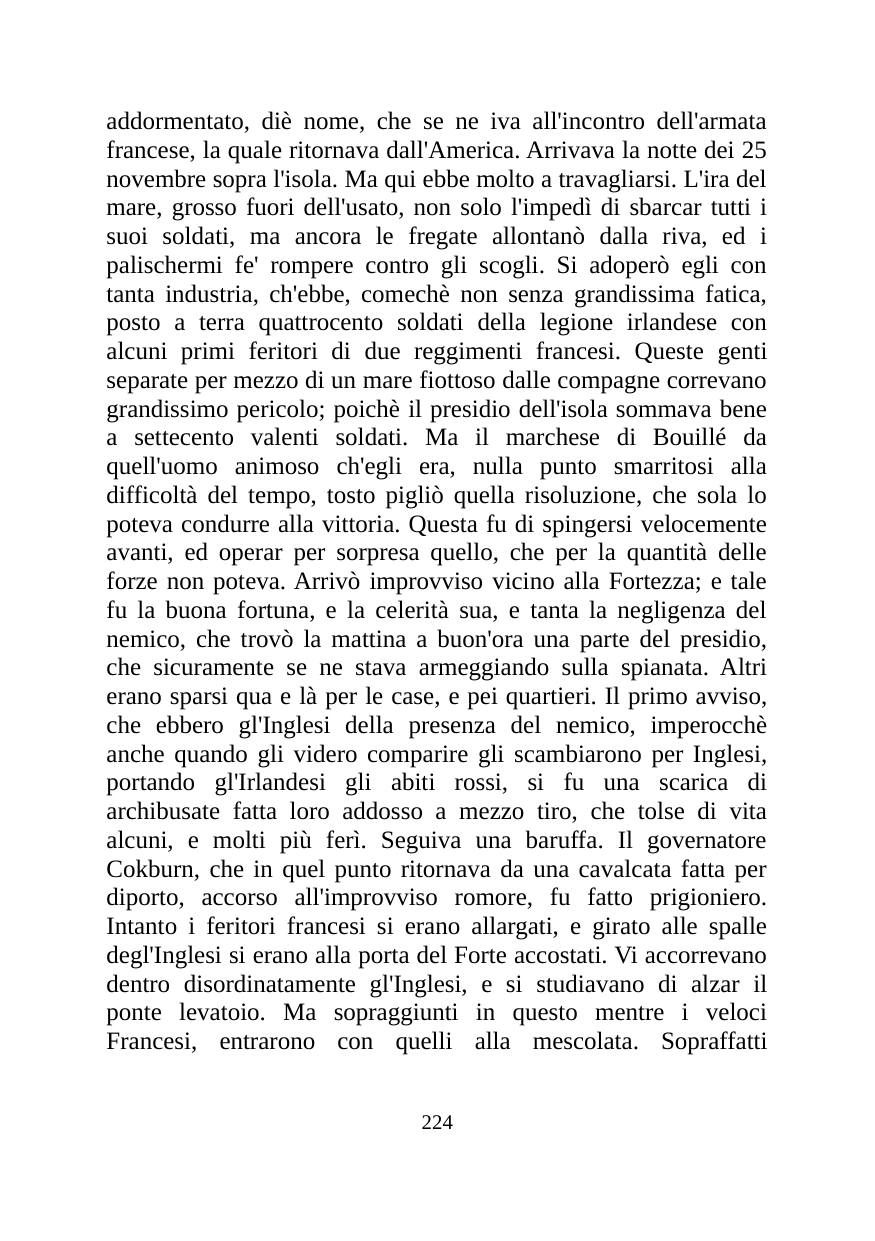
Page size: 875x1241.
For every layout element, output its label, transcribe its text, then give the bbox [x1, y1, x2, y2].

text addormentato, diè nome, che se ne iva all'incontro dell'armata francese, la quale ritornava dall'America. Arrivava la notte dei 25 novembre sopra l'isola. Ma qui ebbe molto a travagliarsi. L'ira del mare, grosso fuori dell'usato, non solo l'impedì di sbarcar tutti i suoi soldati, ma ancora le fregate allontanò dalla riva, ed i palischermi fe' rompere contro gli scogli. Si adoperò egli con tanta industria, ch'ebbe, comechè non senza grandissima fatica, posto a terra quattrocento soldati della legione irlandese con alcuni primi feritori di due reggimenti francesi. Queste genti separate per mezzo di un mare fiottoso dalle compagne correvano grandissimo pericolo; poichè il presidio dell'isola sommava bene a settecento valenti soldati. Ma il marchese di Bouillé da quell'uomo animoso ch'egli era, nulla punto smarritosi alla difficoltà del tempo, tosto pigliò quella risoluzione, che sola lo poteva condurre alla vittoria. Questa fu di spingersi velocemente avanti, ed operar per sorpresa quello, che per la quantità delle forze non poteva. Arrivò improvviso vicino alla Fortezza; e tale fu la buona fortuna, e la celerità sua, e tanta la negligenza del nemico, che trovò la mattina a buon'ora una parte del presidio, che sicuramente se ne stava armeggiando sulla spianata. Altri erano sparsi qua e là per le case, e pei quartieri. Il primo avviso, che ebbero gl'Inglesi della presenza del nemico, imperocchè anche quando gli videro comparire gli scambiarono per Inglesi, portando gl'Irlandesi gli abiti rossi, si fu una scarica di archibusate fatta loro addosso a mezzo tiro, che tolse di vita alcuni, e molti più ferì. Seguiva una baruffa. Il governatore Cokburn, che in quel punto ritornava da una cavalcata fatta per diporto, accorso all'improvviso romore, fu fatto prigioniero. Intanto i feritori francesi si erano allargati, e girato alle spalle degl'Inglesi si erano alla porta del Forte accostati. Vi accorrevano dentro disordinatamente gl'Inglesi, e si studiavano di alzar il ponte levatoio. Ma sopraggiunti in questo mentre i veloci Francesi, entrarono con quelli alla mescolata. Sopraffatti [106, 106, 768, 1055]
